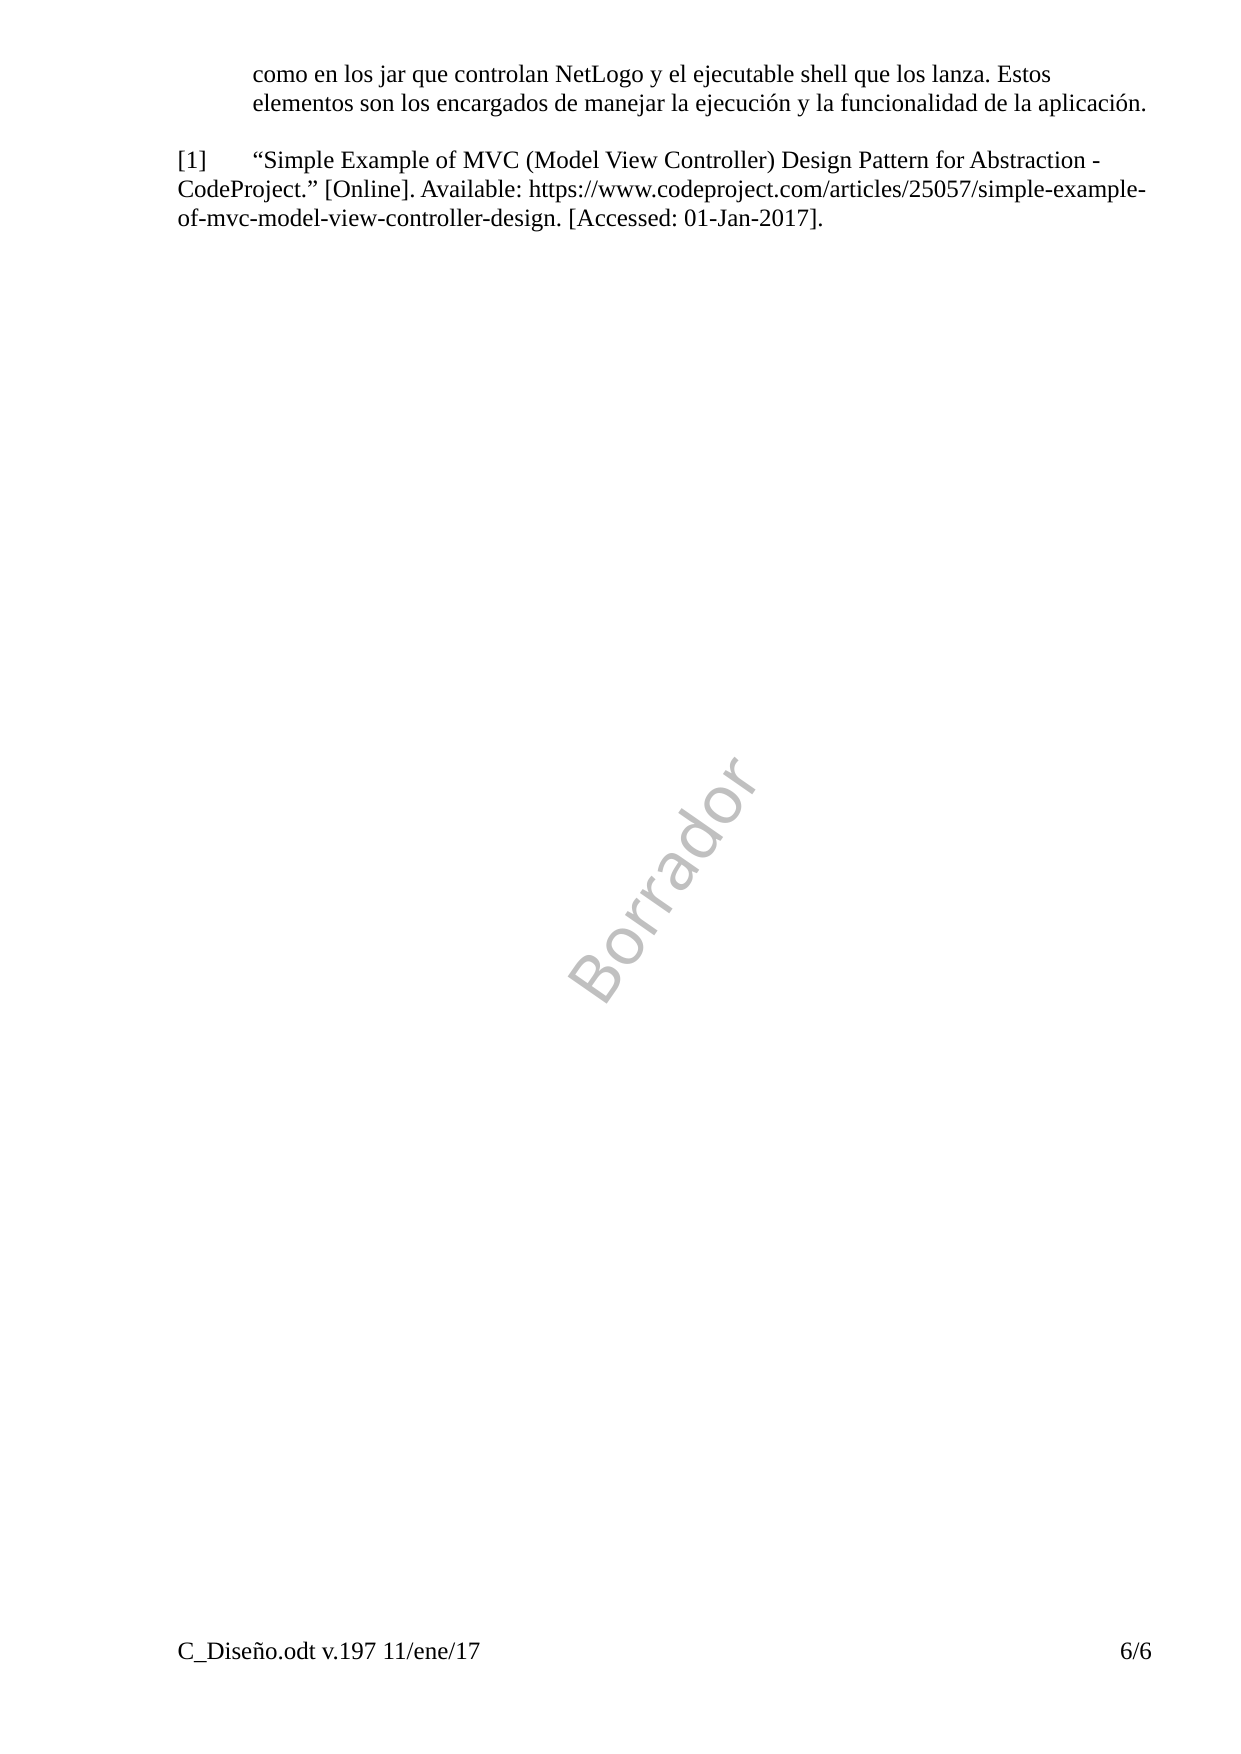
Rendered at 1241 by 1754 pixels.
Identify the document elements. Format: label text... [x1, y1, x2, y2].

list como en los jar que controlan NetLogo y el ejecutable shell que los lanza. Estos elementos son los encargados de manejar la ejecución y la funcionalidad de la aplicación. [215, 59, 1152, 117]
text [1] “Simple Example of MVC (Model View Controller) Design Pattern for Abstraction - CodeProject.” [Online]. Available: https://www.codeproject.com/articles/25057/simple-example-of-mvc-model-view-controller-design. [Accessed: 01-Jan-2017]. [177, 145, 1152, 232]
